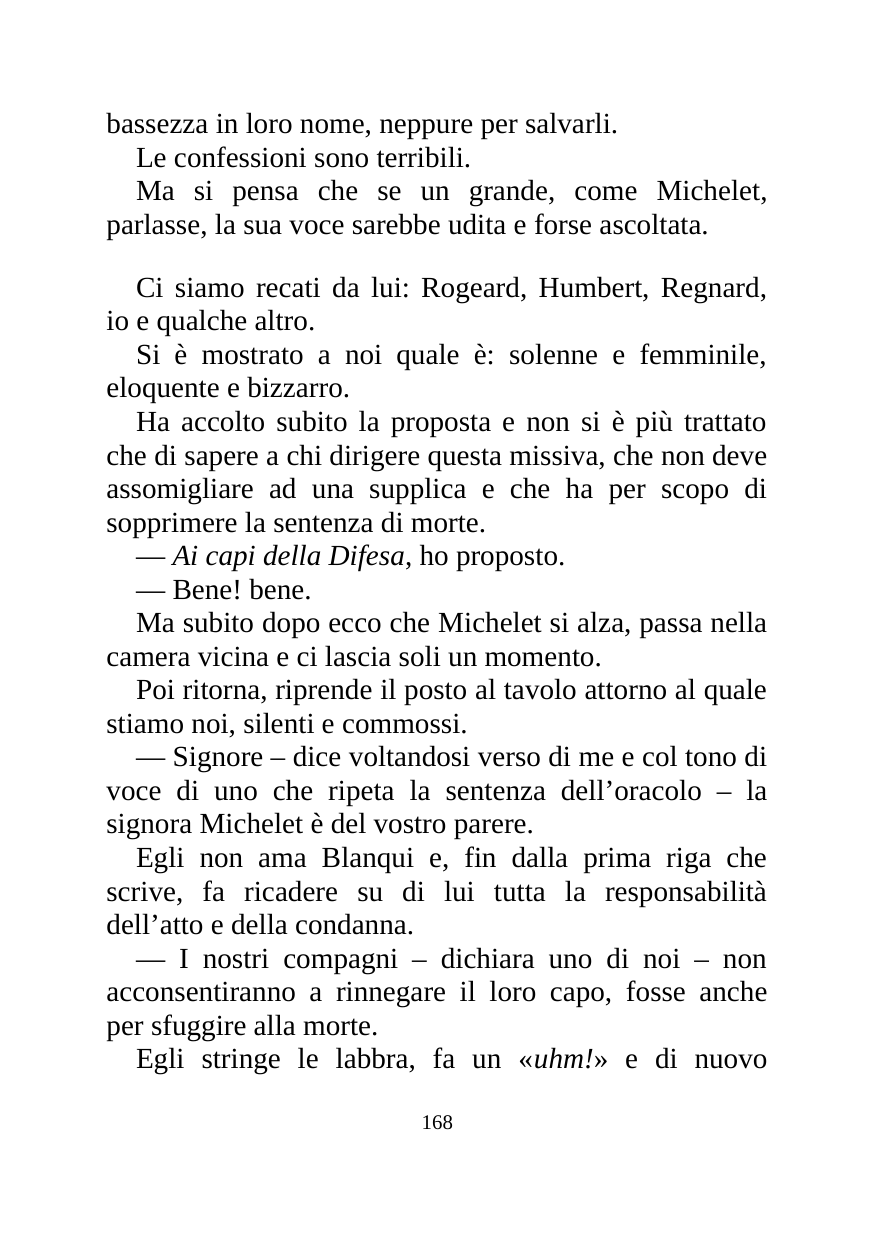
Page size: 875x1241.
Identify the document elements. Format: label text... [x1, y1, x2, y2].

text Ci siamo recati da lui: Rogeard, Humbert, Regnard, io e qualche altro. [106, 270, 768, 337]
text Egli non ama Blanqui e, fin dalla prima riga che scrive, fa ricadere su di lui tutta la responsabilità dell’atto e della condanna. [106, 840, 768, 941]
text Ma si pensa che se un grande, come Michelet, parlasse, la sua voce sarebbe udita e forse ascoltata. [106, 173, 768, 240]
text — Bene! bene. [106, 572, 768, 605]
text — I nostri compagni – dichiara uno di noi – non acconsentiranno a rinnegare il loro capo, fosse anche per sfuggire alla morte. [106, 941, 768, 1041]
text Ma subito dopo ecco che Michelet si alza, passa nella camera vicina e ci lascia soli un momento. [106, 605, 768, 672]
text — Signore – dice voltandosi verso di me e col tono di voce di uno che ripeta la sentenza dell’oracolo – la signora Michelet è del vostro parere. [106, 739, 768, 840]
text bassezza in loro nome, neppure per salvarli. [106, 106, 768, 140]
text Le confessioni sono terribili. [106, 140, 768, 173]
text Ha accolto subito la proposta e non si è più trattato che di sapere a chi dirigere questa missiva, che non deve assomigliare ad una supplica e che ha per scopo di sopprimere la sentenza di morte. [106, 404, 768, 538]
text Si è mostrato a noi quale è: solenne e femminile, eloquente e bizzarro. [106, 337, 768, 404]
text — Ai capi della Difesa, ho proposto. [106, 538, 768, 572]
text Poi ritorna, riprende il posto al tavolo attorno al quale stiamo noi, silenti e commossi. [106, 672, 768, 739]
text Egli stringe le labbra, fa un «uhm!» e di nuovo [106, 1041, 768, 1075]
